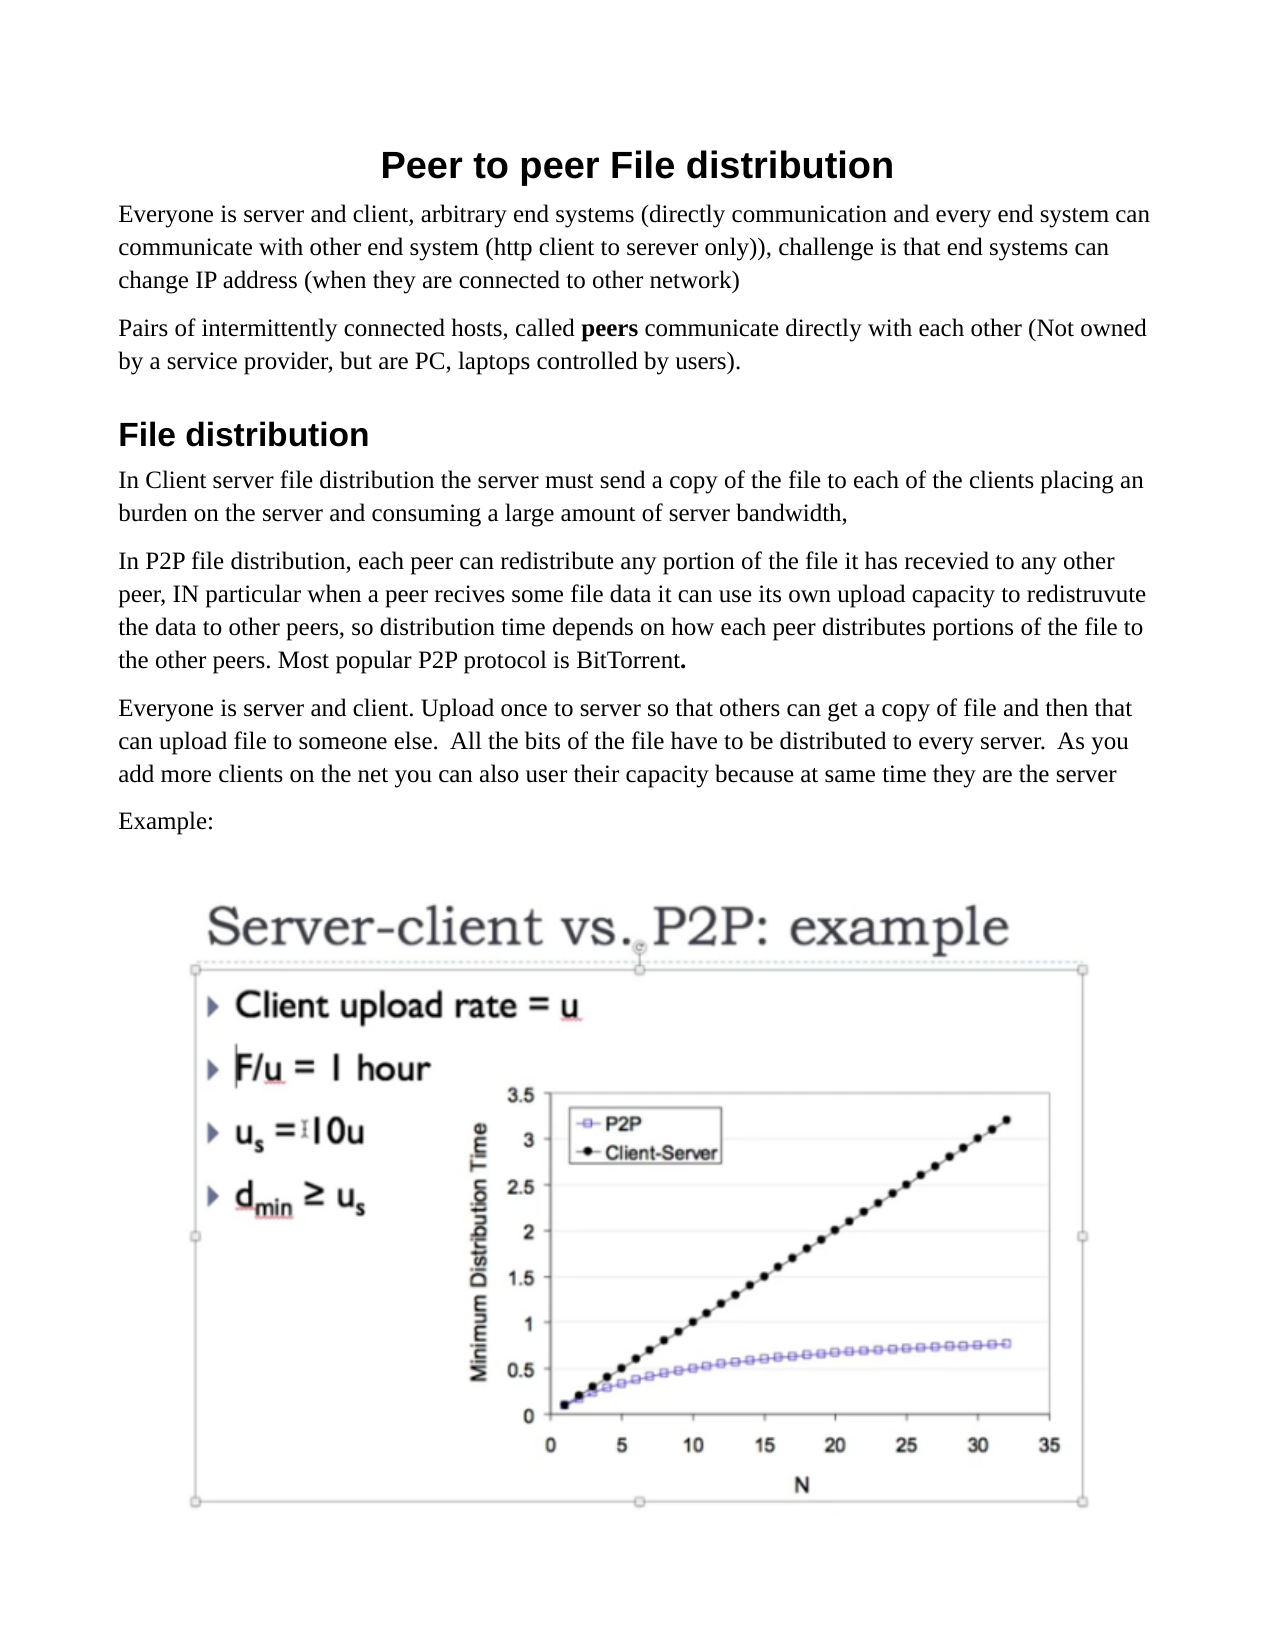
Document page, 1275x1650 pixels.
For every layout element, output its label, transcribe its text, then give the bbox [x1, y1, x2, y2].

text Everyone is server and client. Upload once to server so that others can get a copy of file and then that can upload file to someone else. All the bits of the file have to be distributed to every server. As you add more clients on the net you can also user their capacity because at same time they are the server [118, 693, 1157, 788]
text Pairs of intermittently connected hosts, called peers communicate directly with each other (Not owned by a service provider, but are PC, laptops controlled by users). [118, 313, 1157, 375]
picture [186, 868, 1107, 1514]
text In Client server file distribution the server must send a copy of the file to each of the clients placing an burden on the server and consuming a large amount of server bandwidth, [118, 466, 1157, 527]
subtitle File distribution [118, 414, 1157, 453]
subtitle Peer to peer File distribution [118, 143, 1157, 187]
text Everyone is server and client, arbitrary end systems (directly communication and every end system can communicate with other end system (http client to serever only)), challenge is that end systems can change IP address (when they are connected to other network) [118, 199, 1157, 294]
text In P2P file distribution, each peer can redistribute any portion of the file it has recevied to any other peer, IN particular when a peer recives some file data it can use its own upload capacity to redistruvute the data to other peers, so distribution time depends on how each peer distributes portions of the file to the other peers. Most popular P2P protocol is BitTorrent. [118, 546, 1157, 674]
text Example: [118, 806, 1157, 835]
